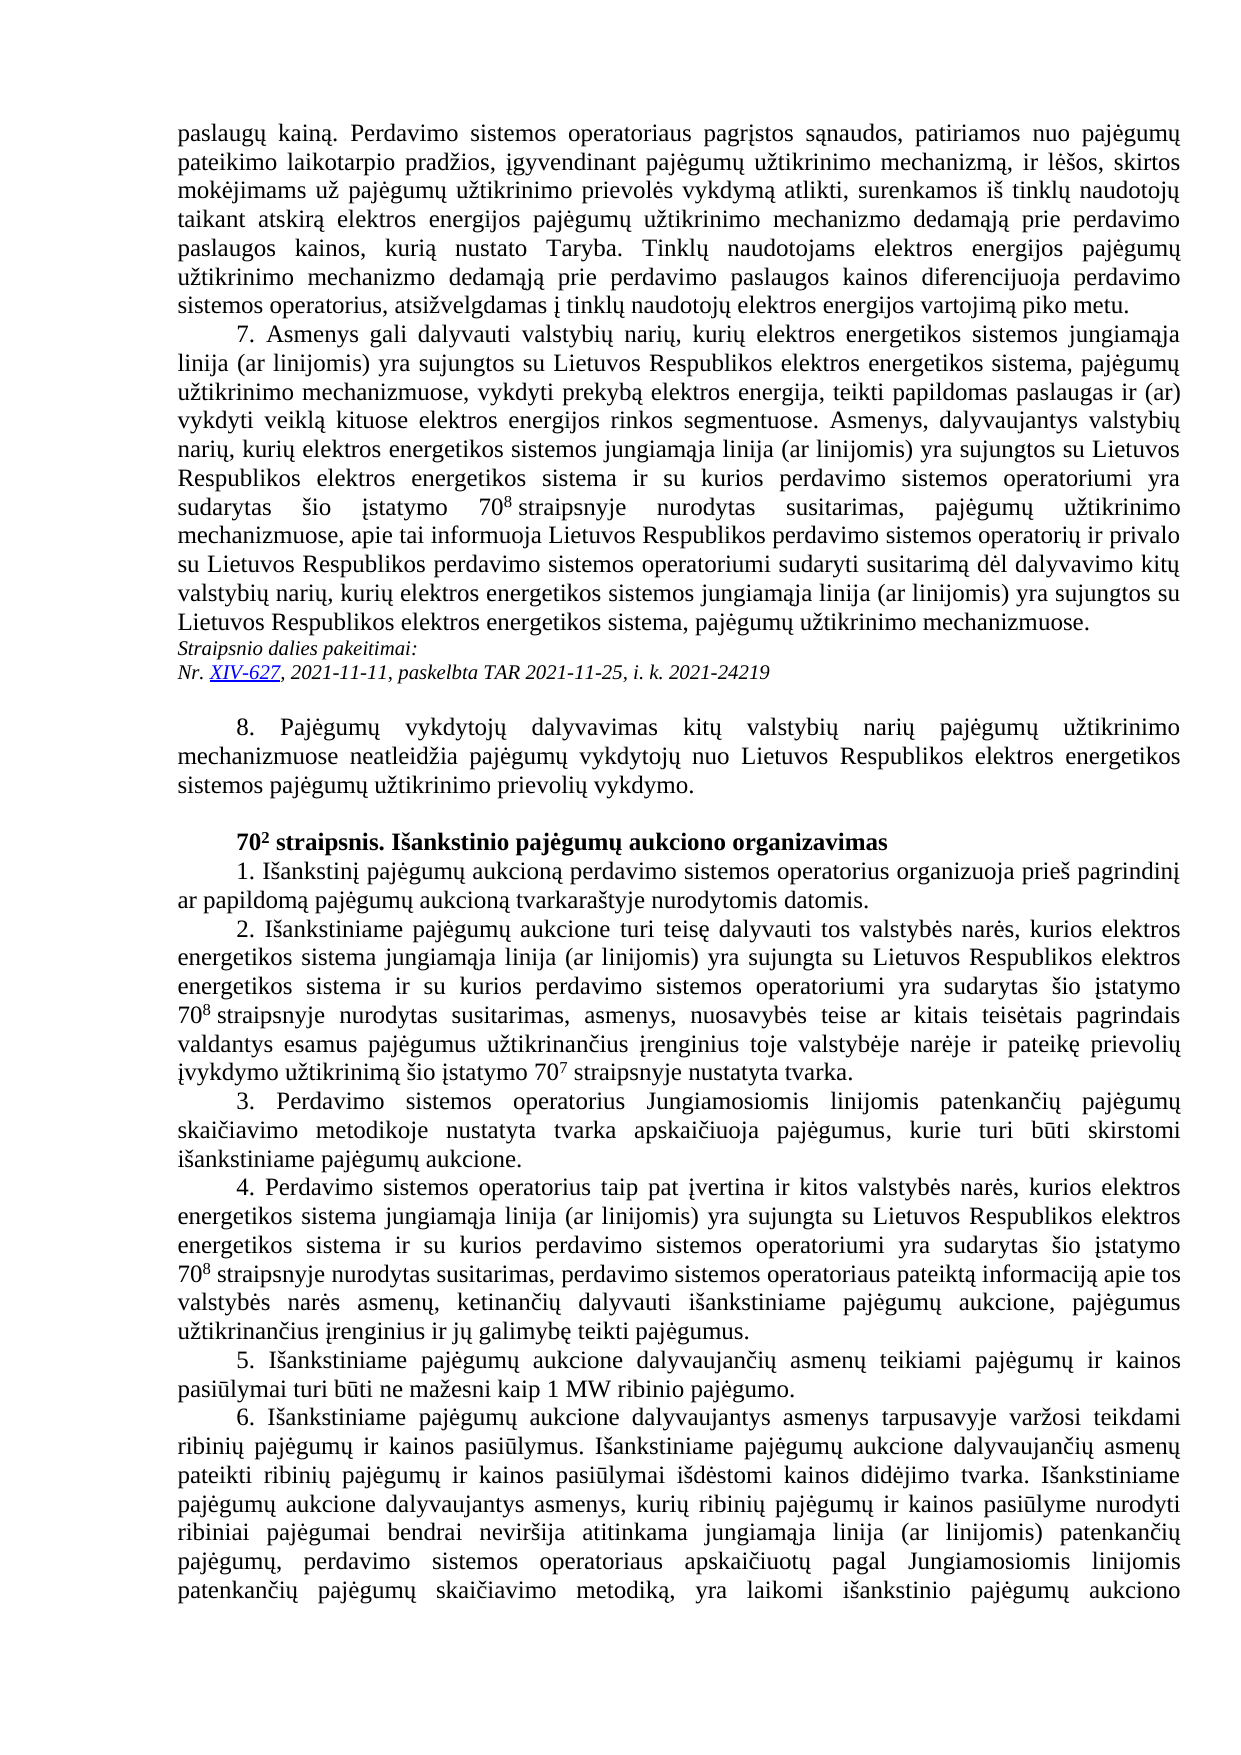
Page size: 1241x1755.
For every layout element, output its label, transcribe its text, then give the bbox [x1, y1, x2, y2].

text paslaugų kainą. Perdavimo sistemos operatoriaus pagrįstos sąnaudos, patiriamos nuo pajėgumų pateikimo laikotarpio pradžios, įgyvendinant pajėgumų užtikrinimo mechanizmą, ir lėšos, skirtos mokėjimams už pajėgumų užtikrinimo prievolės vykdymą atlikti, surenkamos iš tinklų naudotojų taikant atskirą elektros energijos pajėgumų užtikrinimo mechanizmo dedamąją prie perdavimo paslaugos kainos, kurią nustato Taryba. Tinklų naudotojams elektros energijos pajėgumų užtikrinimo mechanizmo dedamąją prie perdavimo paslaugos kainos diferencijuoja perdavimo sistemos operatorius, atsižvelgdamas į tinklų naudotojų elektros energijos vartojimą piko metu. [177, 118, 1181, 319]
text Straipsnio dalies pakeitimai: [177, 636, 1181, 660]
text 1. Išankstinį pajėgumų aukcioną perdavimo sistemos operatorius organizuoja prieš pagrindinį ar papildomą pajėgumų aukcioną tvarkaraštyje nurodytomis datomis. [177, 856, 1181, 914]
text 4. Perdavimo sistemos operatorius taip pat įvertina ir kitos valstybės narės, kurios elektros energetikos sistema jungiamąja linija (ar linijomis) yra sujungta su Lietuvos Respublikos elektros energetikos sistema ir su kurios perdavimo sistemos operatoriumi yra sudarytas šio įstatymo 708 straipsnyje nurodytas susitarimas, perdavimo sistemos operatoriaus pateiktą informaciją apie tos valstybės narės asmenų, ketinančių dalyvauti išankstiniame pajėgumų aukcione, pajėgumus užtikrinančius įrenginius ir jų galimybę teikti pajėgumus. [177, 1172, 1181, 1345]
text 6. Išankstiniame pajėgumų aukcione dalyvaujantys asmenys tarpusavyje varžosi teikdami ribinių pajėgumų ir kainos pasiūlymus. Išankstiniame pajėgumų aukcione dalyvaujančių asmenų pateikti ribinių pajėgumų ir kainos pasiūlymai išdėstomi kainos didėjimo tvarka. Išankstiniame pajėgumų aukcione dalyvaujantys asmenys, kurių ribinių pajėgumų ir kainos pasiūlyme nurodyti ribiniai pajėgumai bendrai neviršija atitinkama jungiamąja linija (ar linijomis) patenkančių pajėgumų, perdavimo sistemos operatoriaus apskaičiuotų pagal Jungiamosiomis linijomis patenkančių pajėgumų skaičiavimo metodiką, yra laikomi išankstinio pajėgumų aukciono [177, 1402, 1181, 1604]
text 702 straipsnis. Išankstinio pajėgumų aukciono organizavimas [177, 827, 1181, 856]
text 5. Išankstiniame pajėgumų aukcione dalyvaujančių asmenų teikiami pajėgumų ir kainos pasiūlymai turi būti ne mažesni kaip 1 MW ribinio pajėgumo. [177, 1345, 1181, 1402]
text 3. Perdavimo sistemos operatorius Jungiamosiomis linijomis patenkančių pajėgumų skaičiavimo metodikoje nustatyta tvarka apskaičiuoja pajėgumus, kurie turi būti skirstomi išankstiniame pajėgumų aukcione. [177, 1086, 1181, 1172]
text 8. Pajėgumų vykdytojų dalyvavimas kitų valstybių narių pajėgumų užtikrinimo mechanizmuose neatleidžia pajėgumų vykdytojų nuo Lietuvos Respublikos elektros energetikos sistemos pajėgumų užtikrinimo prievolių vykdymo. [177, 712, 1181, 799]
text 2. Išankstiniame pajėgumų aukcione turi teisę dalyvauti tos valstybės narės, kurios elektros energetikos sistema jungiamąja linija (ar linijomis) yra sujungta su Lietuvos Respublikos elektros energetikos sistema ir su kurios perdavimo sistemos operatoriumi yra sudarytas šio įstatymo 708 straipsnyje nurodytas susitarimas, asmenys, nuosavybės teise ar kitais teisėtais pagrindais valdantys esamus pajėgumus užtikrinančius įrenginius toje valstybėje narėje ir pateikę prievolių įvykdymo užtikrinimą šio įstatymo 707 straipsnyje nustatyta tvarka. [177, 914, 1181, 1086]
text Nr. XIV-627, 2021-11-11, paskelbta TAR 2021-11-25, i. k. 2021-24219 [177, 660, 1181, 684]
text 7. Asmenys gali dalyvauti valstybių narių, kurių elektros energetikos sistemos jungiamąja linija (ar linijomis) yra sujungtos su Lietuvos Respublikos elektros energetikos sistema, pajėgumų užtikrinimo mechanizmuose, vykdyti prekybą elektros energija, teikti papildomas paslaugas ir (ar) vykdyti veiklą kituose elektros energijos rinkos segmentuose. Asmenys, dalyvaujantys valstybių narių, kurių elektros energetikos sistemos jungiamąja linija (ar linijomis) yra sujungtos su Lietuvos Respublikos elektros energetikos sistema ir su kurios perdavimo sistemos operatoriumi yra sudarytas šio įstatymo 708 straipsnyje nurodytas susitarimas, pajėgumų užtikrinimo mechanizmuose, apie tai informuoja Lietuvos Respublikos perdavimo sistemos operatorių ir privalo su Lietuvos Respublikos perdavimo sistemos operatoriumi sudaryti susitarimą dėl dalyvavimo kitų valstybių narių, kurių elektros energetikos sistemos jungiamąja linija (ar linijomis) yra sujungtos su Lietuvos Respublikos elektros energetikos sistema, pajėgumų užtikrinimo mechanizmuose. [177, 319, 1181, 636]
